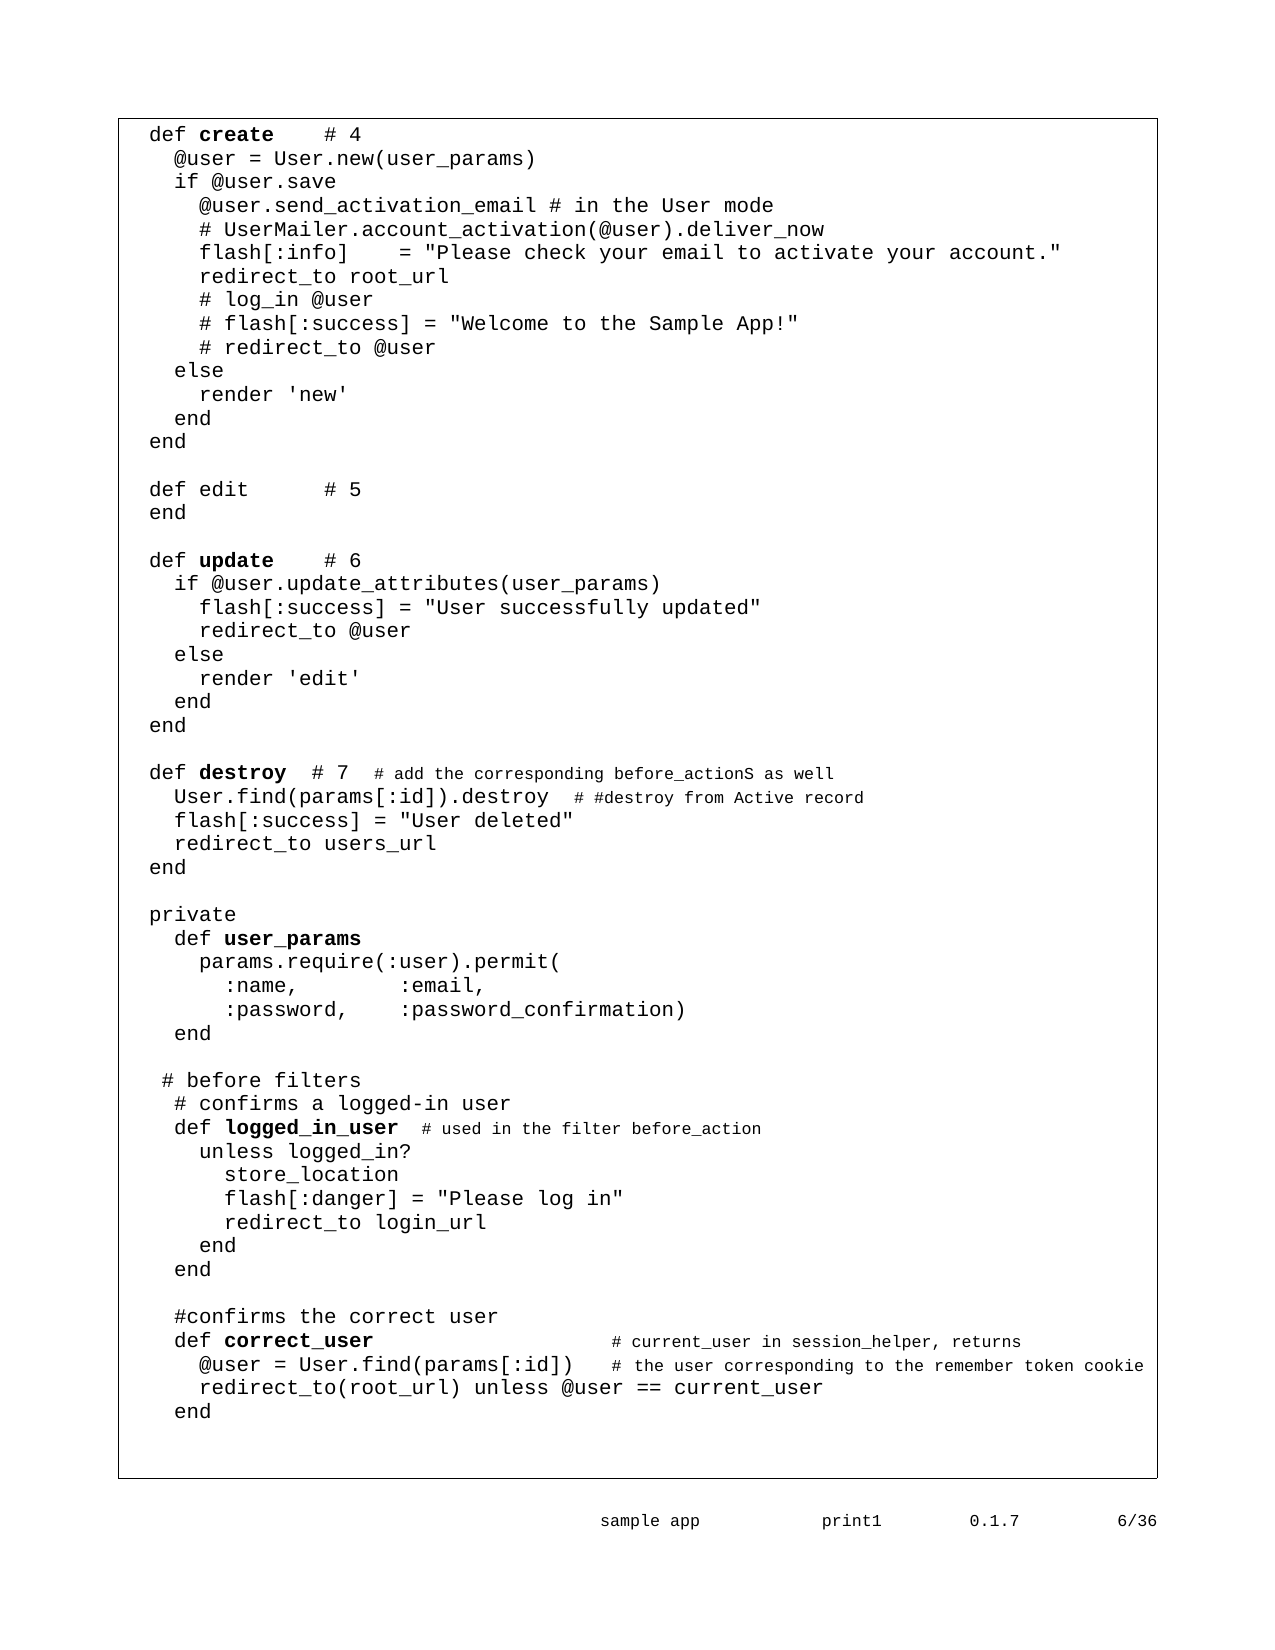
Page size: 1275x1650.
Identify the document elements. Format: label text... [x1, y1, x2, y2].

table_header def create # 4 @user = User.new(user_params) if @user.save @user.send_activation_email # in the User mode # UserMailer.account_activation(@user).deliver_now flash[:info] = "Please check your email to activate your account." redirect_to root_url # log_in @user # flash[:success] = "Welcome to the Sample App!" # redirect_to @user else render 'new' end end def edit # 5 end def update # 6 if @user.update_attributes(user_params) flash[:success] = "User successfully updated" redirect_to @user else render 'edit' end end def destroy # 7 # add the corresponding before_actionS as well User.find(params[:id]).destroy # #destroy from Active record flash[:success] = "User deleted" redirect_to users_url end private def user_params params.require(:user).permit( :name, :email, :password, :password_confirmation) end # before filters # confirms a logged-in user def logged_in_user # used in the filter before_action unless logged_in? store_location flash[:danger] = "Please log in" redirect_to login_url end end #confirms the correct user def correct_user # current_user in session_helper, returns @user = User.find(params[:id]) # the user corresponding to the remember token cookie redirect_to(root_url) unless @user == current_user end [119, 119, 1157, 1477]
